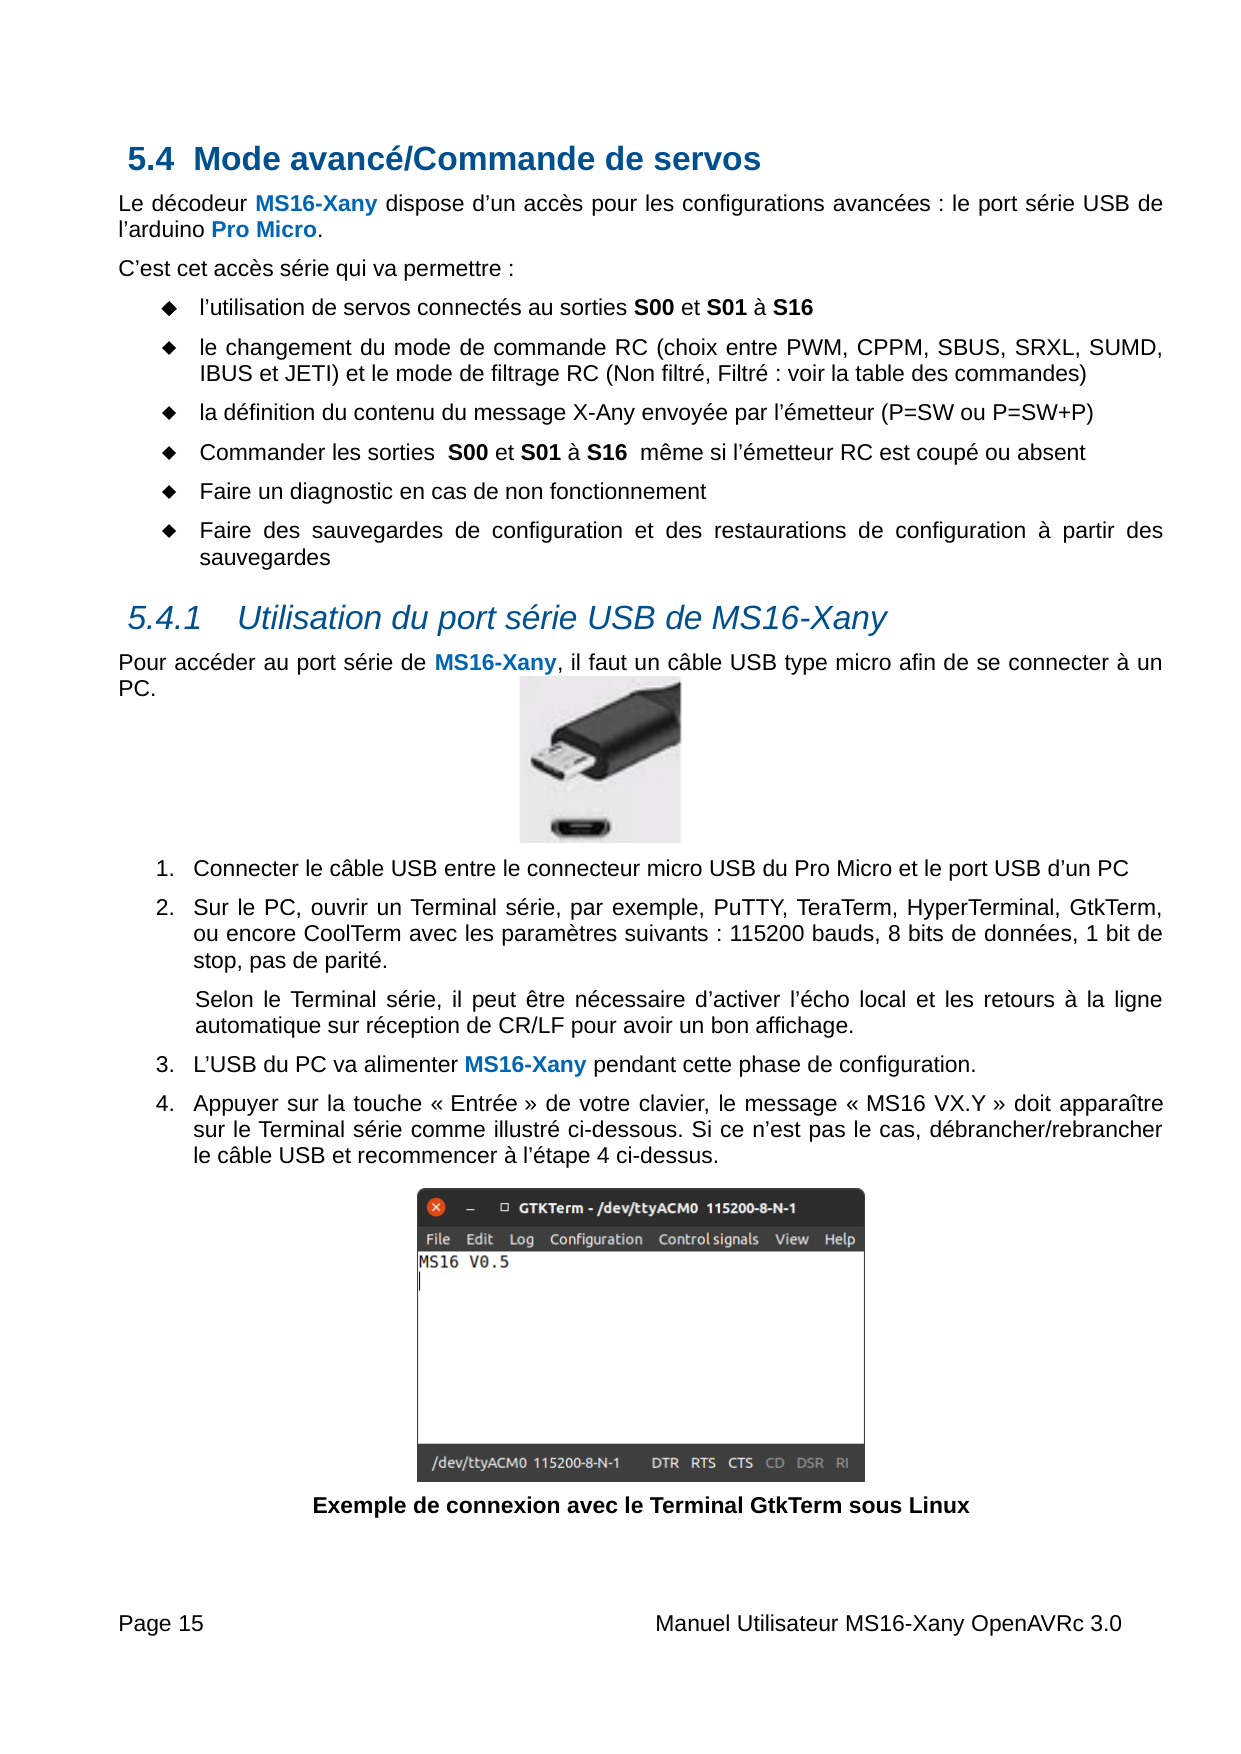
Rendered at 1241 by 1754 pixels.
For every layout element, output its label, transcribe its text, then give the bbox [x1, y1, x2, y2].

picture [408, 1181, 874, 1491]
list Faire un diagnostic en cas de non fonctionnement [162, 478, 1164, 505]
list l’utilisation de servos connectés au sorties S00 et S01 à S16 [162, 294, 1164, 321]
subtitle Mode avancé/Commande de servos [118, 139, 1164, 178]
list L’USB du PC va alimenter MS16-Xany pendant cette phase de configuration. [156, 1051, 1164, 1077]
list Sur le PC, ouvrir un Terminal série, par exemple, PuTTY, TeraTerm, HyperTerminal, GtkTerm, ou encore CoolTerm avec les paramètres suivants : 115200 bauds, 8 bits de données, 1 bit de stop, pas de parité. [156, 894, 1164, 973]
list Commander les sorties S00 et S01 à S16 même si l’émetteur RC est coupé ou absent [162, 439, 1164, 466]
text Pour accéder au port série de MS16-Xany, il faut un câble USB type micro afin de se connecter à un PC. [118, 649, 1164, 843]
list Connecter le câble USB entre le connecteur micro USB du Pro Micro et le port USB d’un PC [156, 855, 1164, 881]
text Le décodeur MS16-Xany dispose d’un accès pour les configurations avancées : le port série USB de l’arduino Pro Micro. [118, 190, 1164, 243]
list Appuyer sur la touche « Entrée » de votre clavier, le message « MS16 VX.Y » doit apparaître sur le Terminal série comme illustré ci-dessous. Si ce n’est pas le cas, débrancher/rebrancher le câble USB et recommencer à l’étape 4 ci-dessus. [156, 1089, 1164, 1169]
subtitle Utilisation du port série USB de MS16-Xany [118, 598, 1164, 636]
picture [519, 676, 684, 843]
text C’est cet accès série qui va permettre : [118, 255, 1164, 282]
text Selon le Terminal série, il peut être nécessaire d’activer l’écho local et les retours à la ligne automatique sur réception de CR/LF pour avoir un bon affichage. [195, 986, 1164, 1038]
list le changement du mode de commande RC (choix entre PWM, CPPM, SBUS, SRXL, SUMD, IBUS et JETI) et le mode de filtrage RC (Non filtré, Filtré : voir la table des commandes) [162, 333, 1164, 387]
list la définition du contenu du message X-Any envoyée par l’émetteur (P=SW ou P=SW+P) [162, 399, 1164, 426]
list Faire des sauvegardes de configuration et des restaurations de configuration à partir des sauvegardes [162, 517, 1164, 571]
text Exemple de connexion avec le Terminal GtkTerm sous Linux [118, 1492, 1164, 1518]
